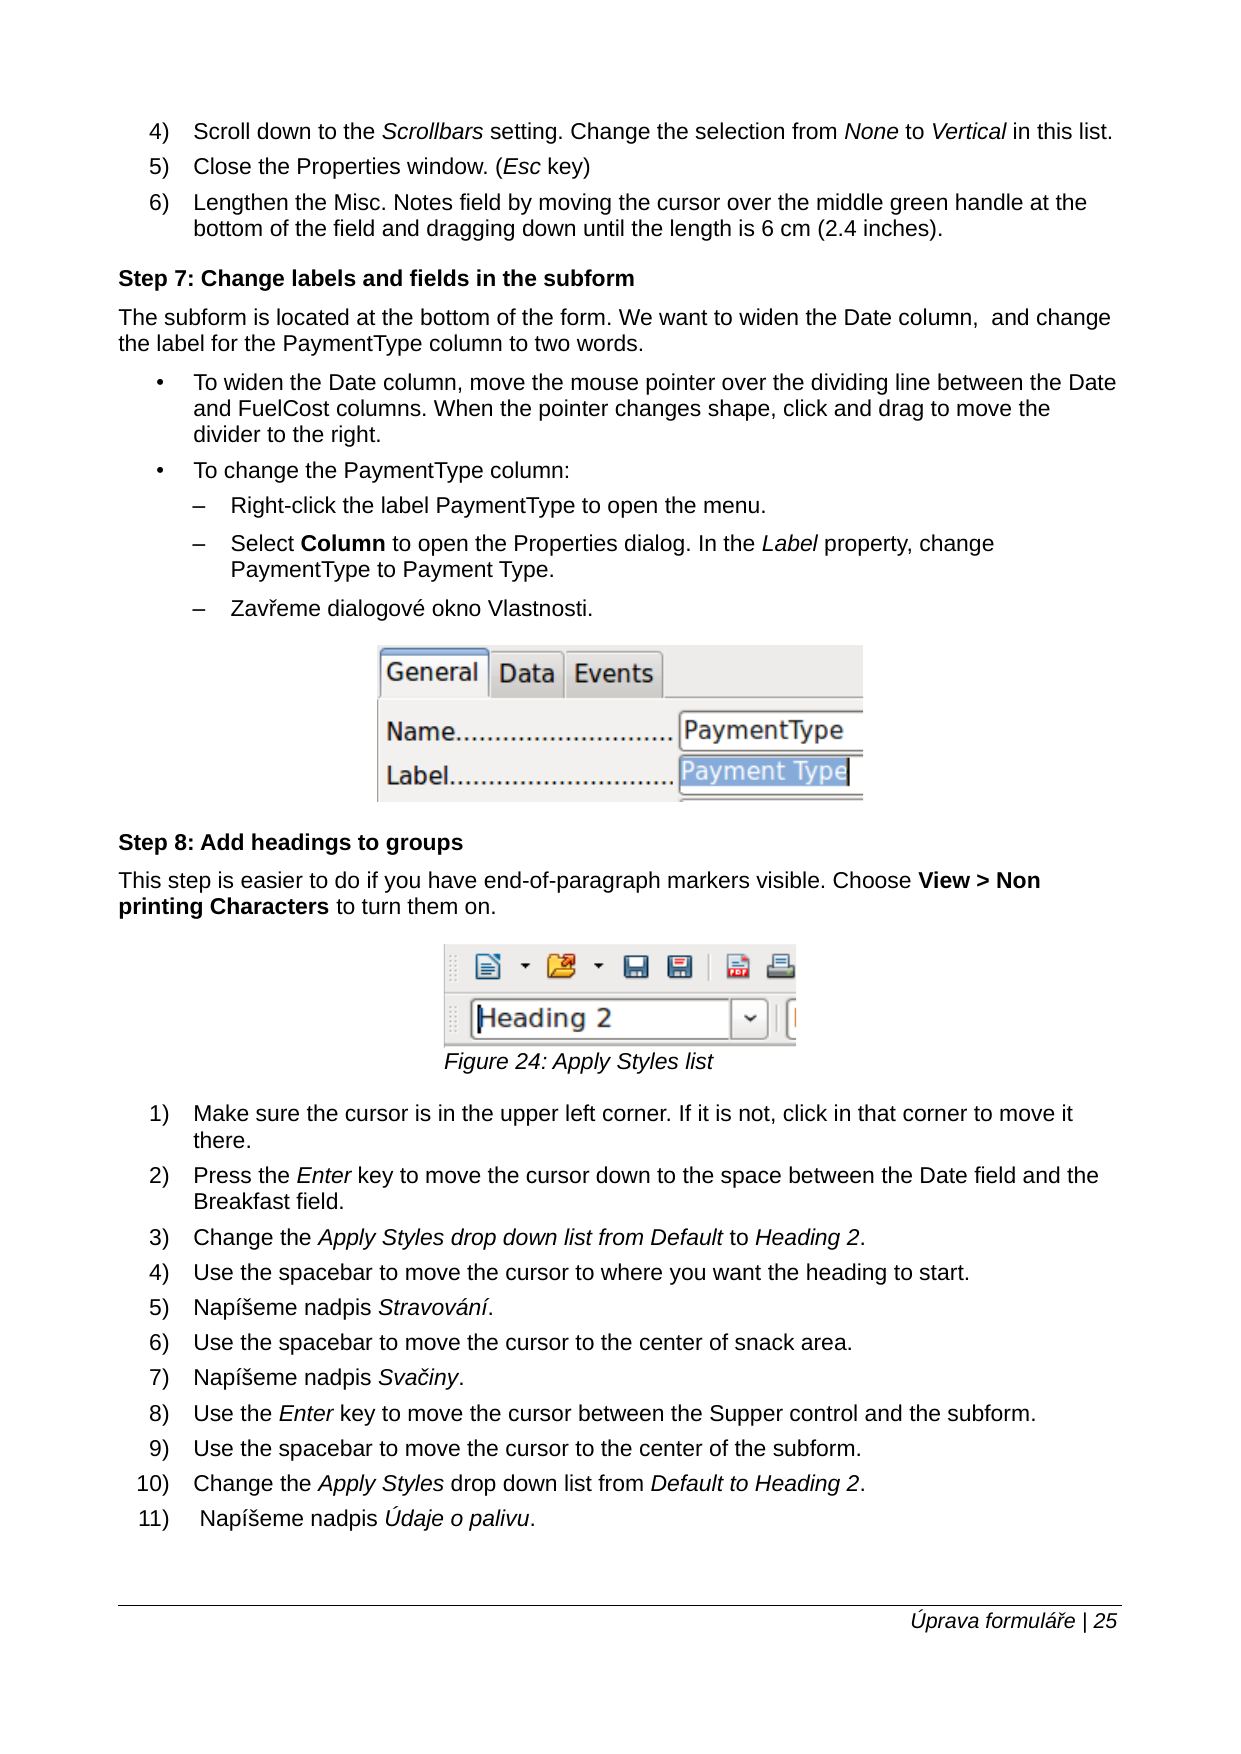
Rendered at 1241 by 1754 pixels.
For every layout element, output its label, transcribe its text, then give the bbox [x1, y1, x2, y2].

list Zavřeme dialogové okno Vlastnosti. [192, 595, 1122, 621]
picture [377, 645, 864, 802]
list Close the Properties window. (Esc key) [169, 153, 1122, 180]
text Figure 24: Apply Styles list [444, 1048, 796, 1074]
list Make sure the cursor is in the upper left corner. If it is not, click in that corner to move it there. [169, 1100, 1122, 1153]
list Right-click the label PaymentType to open the menu. [192, 492, 1122, 518]
text This step is easier to do if you have end-of-paragraph markers visible. Choose View > Non printing Characters to turn them on. [118, 867, 1122, 919]
list Use the spacebar to move the cursor to where you want the heading to start. [169, 1259, 1122, 1285]
picture [443, 944, 797, 1048]
list Scroll down to the Scrollbars setting. Change the selection from None to Vertical in this list. [169, 118, 1122, 144]
list Press the Enter key to move the cursor down to the space between the Date field and the Breakfast field. [169, 1162, 1122, 1214]
list To change the PaymentType column: [156, 457, 1122, 483]
text Step 7: Change labels and fields in the subform [118, 265, 1122, 291]
text Step 8: Add headings to groups [118, 828, 1122, 855]
list Use the Enter key to move the cursor between the Supper control and the subform. [169, 1399, 1122, 1426]
list Napíšeme nadpis Stravování. [169, 1294, 1122, 1320]
list Change the Apply Styles drop down list from Default to Heading 2. [169, 1223, 1122, 1250]
list Lengthen the Misc. Notes field by moving the cursor over the middle green handle at the bottom of the field and dragging down until the length is 6 cm (2.4 inches). [169, 188, 1122, 241]
list Change the Apply Styles drop down list from Default to Heading 2. [169, 1470, 1122, 1496]
list To widen the Date column, move the mouse pointer over the dividing line between the Date and FuelCost columns. When the pointer changes shape, click and drag to move the divider to the right. [156, 369, 1122, 448]
list Use the spacebar to move the cursor to the center of snack area. [169, 1329, 1122, 1355]
list Use the spacebar to move the cursor to the center of the subform. [169, 1435, 1122, 1461]
list Select Column to open the Properties dialog. In the Label property, change PaymentType to Payment Type. [192, 530, 1122, 583]
list Napíšeme nadpis Svačiny. [169, 1364, 1122, 1391]
text The subform is located at the bottom of the form. We want to widen the Date column, and change the label for the PaymentType column to two words. [118, 303, 1122, 356]
list Napíšeme nadpis Údaje o palivu. [169, 1505, 1122, 1531]
